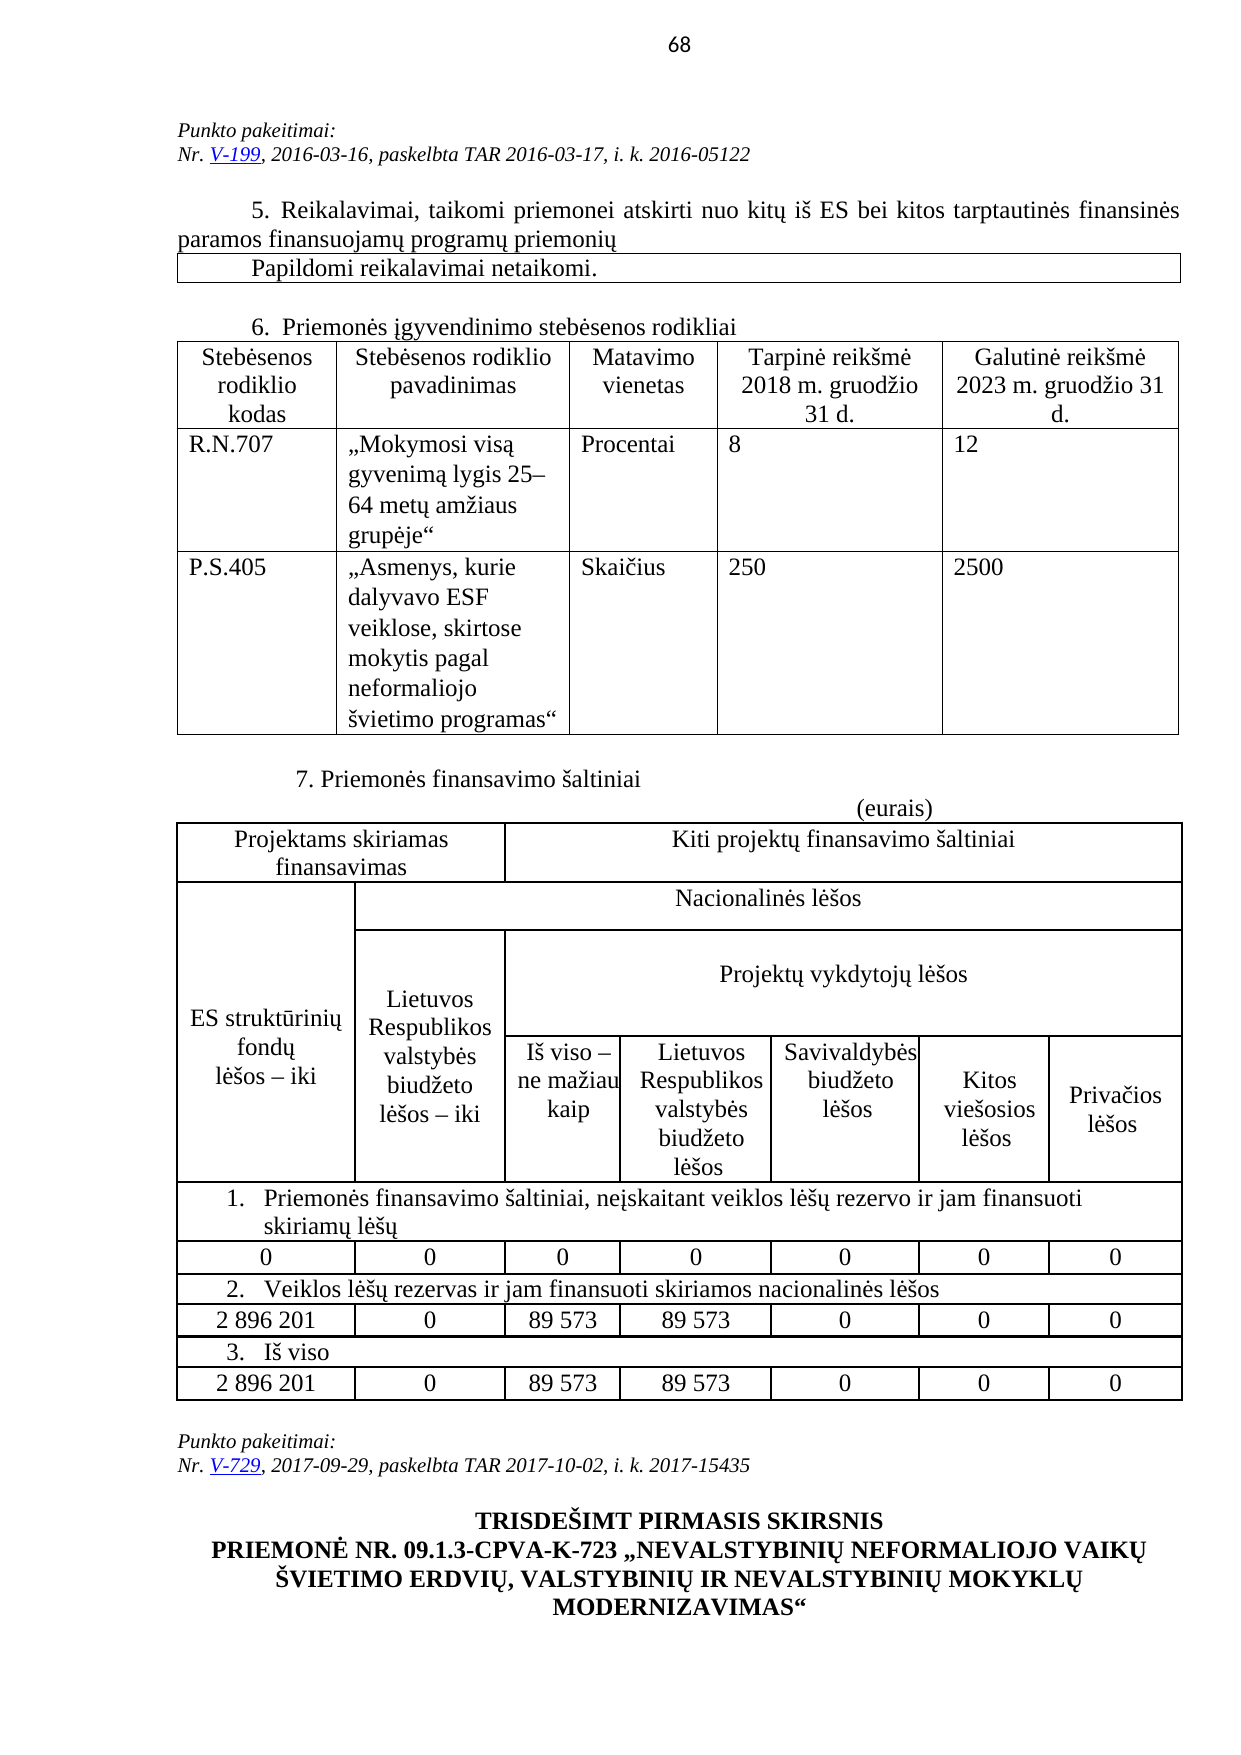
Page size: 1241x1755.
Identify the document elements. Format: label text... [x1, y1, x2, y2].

table_cell 2. Veiklos lėšų rezervas ir jam finansuoti skiriamos nacionalinės lėšos [178, 1275, 1181, 1303]
text 7. Priemonės finansavimo šaltiniai [295, 764, 1181, 793]
table_cell Kitos viešosios lėšos [920, 1037, 1048, 1181]
table_cell 89 573 [621, 1305, 770, 1335]
table_cell Lietuvos Respublikos valstybės biudžeto lėšos [621, 1037, 770, 1181]
table_cell 89 573 [621, 1368, 770, 1398]
table_header Papildomi reikalavimai netaikomi. [178, 254, 1180, 282]
table_header Projektams skiriamas finansavimas [178, 824, 504, 881]
table_cell 2 896 201 [178, 1305, 354, 1335]
table_cell Nacionalinės lėšos [356, 883, 1181, 928]
table_cell 0 [1050, 1242, 1181, 1272]
table_cell Privačios lėšos [1050, 1037, 1181, 1181]
table_header Tarpinė reikšmė 2018 m. gruodžio 31 d. [718, 342, 942, 428]
table_cell 2500 [943, 552, 1178, 734]
table_header Matavimo vienetas [570, 342, 717, 428]
table_header Galutinė reikšmė 2023 m. gruodžio 31 d. [943, 342, 1178, 428]
table_cell P.S.405 [178, 552, 336, 734]
table_cell Iš viso – ne mažiau kaip [506, 1037, 619, 1181]
table_cell R.N.707 [178, 429, 336, 551]
table_header Kiti projektų finansavimo šaltiniai [506, 824, 1181, 881]
text 5. Reikalavimai, taikomi priemonei atskirti nuo kitų iš ES bei kitos tarptautinės finansinės paramos finansuojamų programų priemonių [177, 195, 1181, 252]
table_cell 250 [718, 552, 942, 734]
table_cell 12 [943, 429, 1178, 551]
table_cell 0 [356, 1368, 504, 1398]
table_cell 89 573 [506, 1305, 619, 1335]
table_cell „Mokymosi visą gyvenimą lygis 25–64 metų amžiaus grupėje“ [337, 429, 569, 551]
table_cell 0 [506, 1242, 619, 1272]
table_cell 0 [772, 1368, 918, 1398]
text TRISDEŠIMT PIRMASIS SKIRSNIS [177, 1506, 1181, 1535]
table_cell 0 [1050, 1368, 1181, 1398]
text Nr. V-729, 2017-09-29, paskelbta TAR 2017-10-02, i. k. 2017-15435 [177, 1453, 1181, 1477]
table_cell „Asmenys, kurie dalyvavo ESF veiklose, skirtose mokytis pagal neformaliojo švietimo programas“ [337, 552, 569, 734]
text 6. Priemonės įgyvendinimo stebėsenos rodikliai [251, 312, 1181, 341]
table_cell 1. Priemonės finansavimo šaltiniai, neįskaitant veiklos lėšų rezervo ir jam finansuoti skiriamų lėšų [178, 1183, 1181, 1240]
table_cell 0 [178, 1242, 354, 1272]
table_cell 89 573 [506, 1368, 619, 1398]
text (eurais) [177, 793, 1181, 822]
text Nr. V-199, 2016-03-16, paskelbta TAR 2016-03-17, i. k. 2016-05122 [177, 142, 1181, 166]
table_cell Savivaldybės biudžeto lėšos [772, 1037, 918, 1181]
table_cell 0 [1050, 1305, 1181, 1335]
table_cell Procentai [570, 429, 717, 551]
table_cell 0 [621, 1242, 770, 1272]
table_cell 0 [356, 1305, 504, 1335]
table_cell 3. Iš viso [178, 1338, 1181, 1366]
table_cell ES struktūrinių fondų lėšos – iki [178, 883, 354, 1181]
table_header Stebėsenos rodiklio pavadinimas [337, 342, 569, 428]
table_header Stebėsenos rodiklio kodas [178, 342, 336, 428]
text PRIEMONĖ NR. 09.1.3-CPVA-K-723 „NEVALSTYBINIŲ NEFORMALIOJO VAIKŲ ŠVIETIMO ERDVIŲ, VALSTYBINIŲ IR NEVALSTYBINIŲ MOKYKLŲ MODERNIZAVIMAS“ [177, 1535, 1181, 1621]
text Punkto pakeitimai: [177, 118, 1181, 142]
table_cell 0 [356, 1242, 504, 1272]
table_cell Lietuvos Respublikos valstybės biudžeto lėšos – iki [356, 931, 504, 1181]
table_cell 0 [772, 1305, 918, 1335]
table_cell 2 896 201 [178, 1368, 354, 1398]
table_cell Projektų vykdytojų lėšos [506, 931, 1181, 1035]
table_cell 0 [920, 1305, 1048, 1335]
table_cell 0 [920, 1368, 1048, 1398]
table_cell 0 [772, 1242, 918, 1272]
text Punkto pakeitimai: [177, 1429, 1181, 1453]
table_cell Skaičius [570, 552, 717, 734]
table_cell 0 [920, 1242, 1048, 1272]
table_cell 8 [718, 429, 942, 551]
